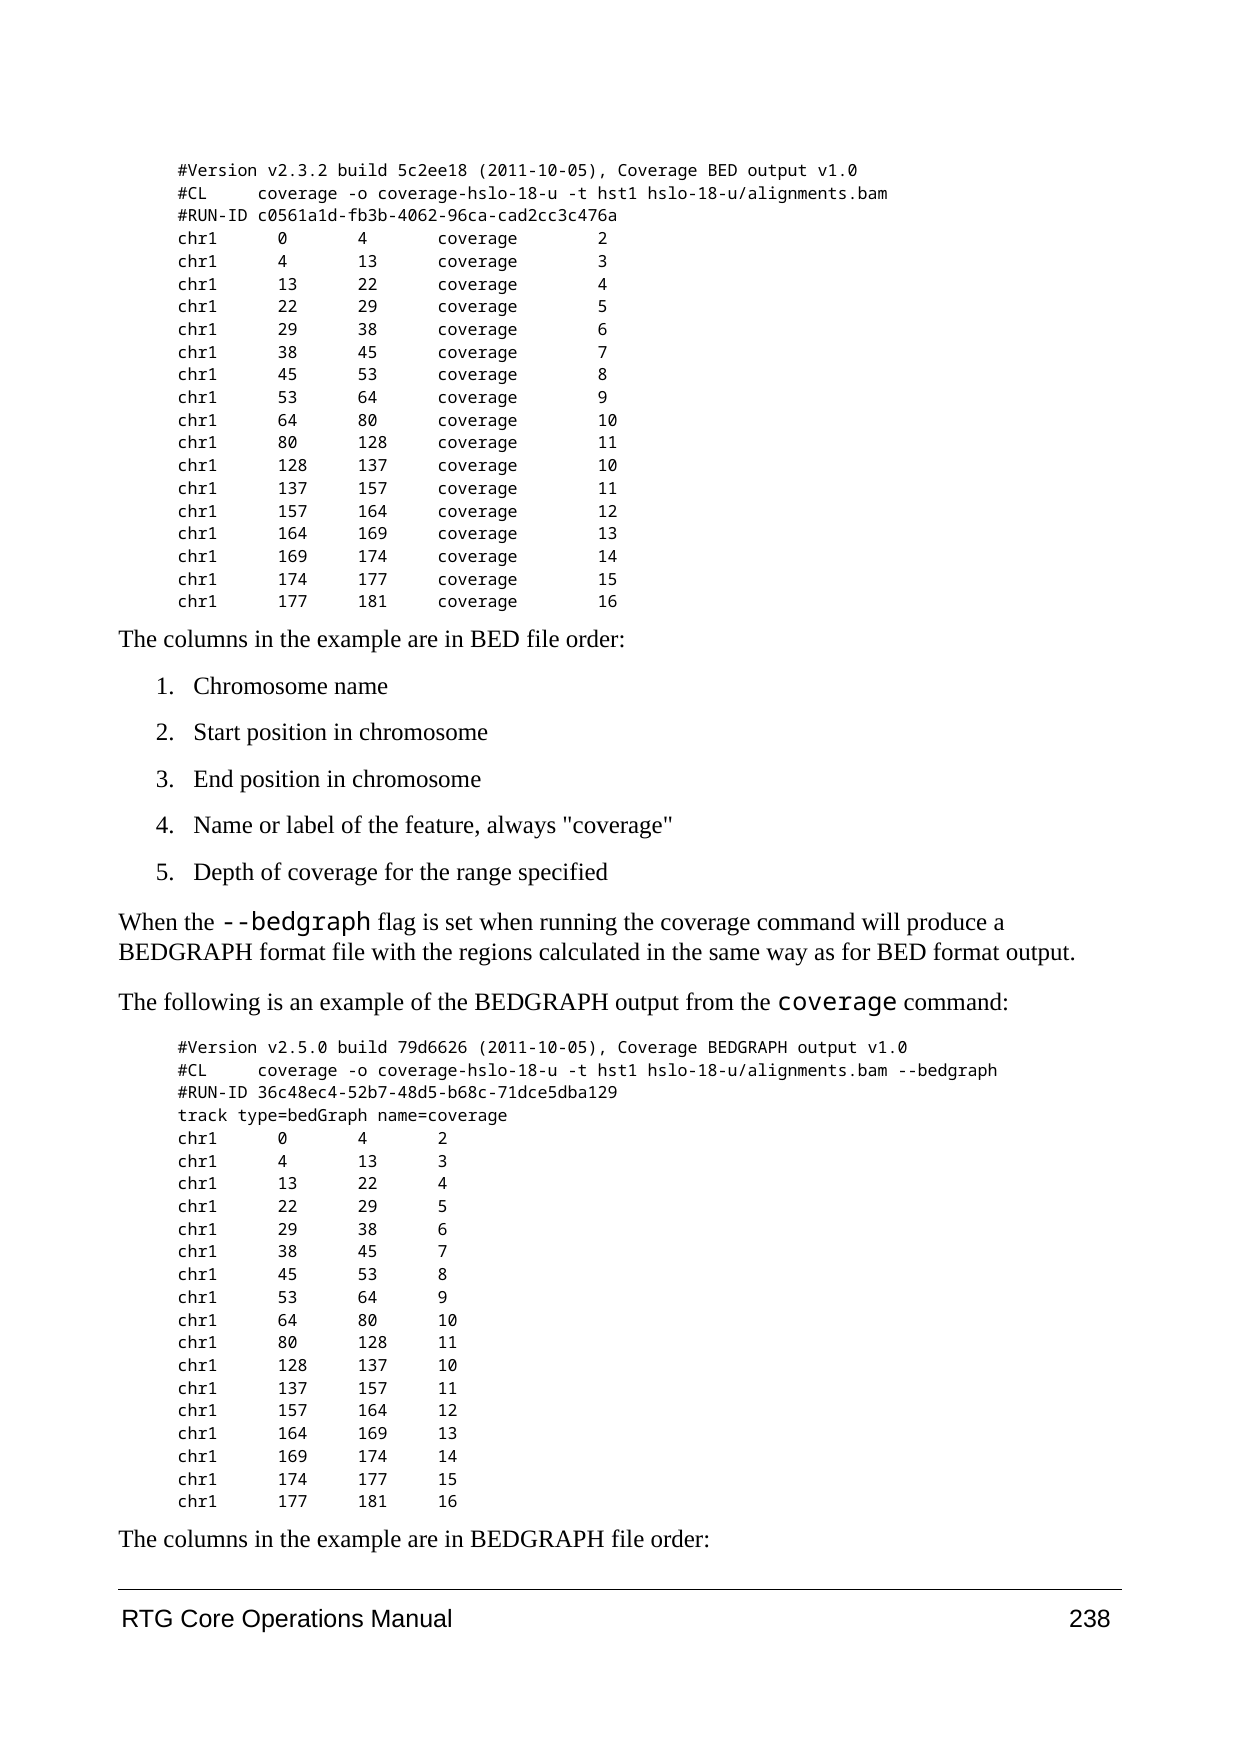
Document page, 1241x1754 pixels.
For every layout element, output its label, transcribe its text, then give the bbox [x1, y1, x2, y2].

text chr1 80 128 11 [177, 1331, 1122, 1353]
text track type=bedGraph name=coverage [177, 1104, 1122, 1126]
text chr1 174 177 coverage 15 [177, 567, 1122, 590]
text The columns in the example are in BED file order: [118, 624, 1122, 653]
text chr1 80 128 coverage 11 [177, 431, 1122, 454]
text chr1 169 174 14 [177, 1444, 1122, 1467]
text chr1 22 29 coverage 5 [177, 295, 1122, 318]
text chr1 29 38 6 [177, 1217, 1122, 1240]
text chr1 177 181 16 [177, 1490, 1122, 1512]
text chr1 53 64 9 [177, 1285, 1122, 1308]
text chr1 137 157 coverage 11 [177, 477, 1122, 499]
list Depth of coverage for the range specified [156, 857, 1122, 886]
list Name or label of the feature, always "coverage" [156, 810, 1122, 839]
text #RUN-ID 36c48ec4-52b7-48d5-b68c-71dce5dba129 [177, 1081, 1122, 1104]
text chr1 45 53 coverage 8 [177, 363, 1122, 386]
text The following is an example of the BEDGRAPH output from the coverage command: [118, 984, 1122, 1018]
text chr1 164 169 13 [177, 1422, 1122, 1444]
list End position in chromosome [156, 764, 1122, 793]
text chr1 13 22 4 [177, 1172, 1122, 1194]
text chr1 0 4 coverage 2 [177, 227, 1122, 249]
text chr1 157 164 12 [177, 1399, 1122, 1422]
list Chromosome name [156, 671, 1122, 700]
text chr1 128 137 10 [177, 1353, 1122, 1376]
text chr1 13 22 coverage 4 [177, 272, 1122, 295]
text chr1 4 13 coverage 3 [177, 249, 1122, 272]
text #Version v2.3.2 build 5c2ee18 (2011-10-05), Coverage BED output v1.0 [177, 159, 1122, 181]
text chr1 64 80 10 [177, 1308, 1122, 1331]
text #CL coverage -o coverage-hslo-18-u -t hst1 hslo-18-u/alignments.bam --bedgraph [177, 1058, 1122, 1081]
text chr1 53 64 coverage 9 [177, 386, 1122, 408]
text chr1 164 169 coverage 13 [177, 522, 1122, 545]
text When the --bedgraph flag is set when running the coverage command will produce a BEDGRAPH format file with the regions calculated in the same way as for BED format output. [118, 903, 1122, 966]
text chr1 177 181 coverage 16 [177, 590, 1122, 613]
list Start position in chromosome [156, 717, 1122, 746]
text #RUN-ID c0561a1d-fb3b-4062-96ca-cad2cc3c476a [177, 204, 1122, 227]
text chr1 29 38 coverage 6 [177, 318, 1122, 340]
text chr1 64 80 coverage 10 [177, 408, 1122, 431]
text chr1 174 177 15 [177, 1467, 1122, 1490]
text chr1 128 137 coverage 10 [177, 454, 1122, 477]
text chr1 45 53 8 [177, 1263, 1122, 1285]
text The columns in the example are in BEDGRAPH file order: [118, 1524, 1122, 1553]
text chr1 22 29 5 [177, 1194, 1122, 1217]
text chr1 137 157 11 [177, 1376, 1122, 1399]
text #CL coverage -o coverage-hslo-18-u -t hst1 hslo-18-u/alignments.bam [177, 181, 1122, 204]
text chr1 169 174 coverage 14 [177, 545, 1122, 567]
text chr1 38 45 coverage 7 [177, 340, 1122, 363]
text chr1 38 45 7 [177, 1240, 1122, 1263]
text chr1 0 4 2 [177, 1126, 1122, 1149]
text chr1 4 13 3 [177, 1149, 1122, 1172]
text #Version v2.5.0 build 79d6626 (2011-10-05), Coverage BEDGRAPH output v1.0 [177, 1036, 1122, 1058]
text chr1 157 164 coverage 12 [177, 499, 1122, 522]
